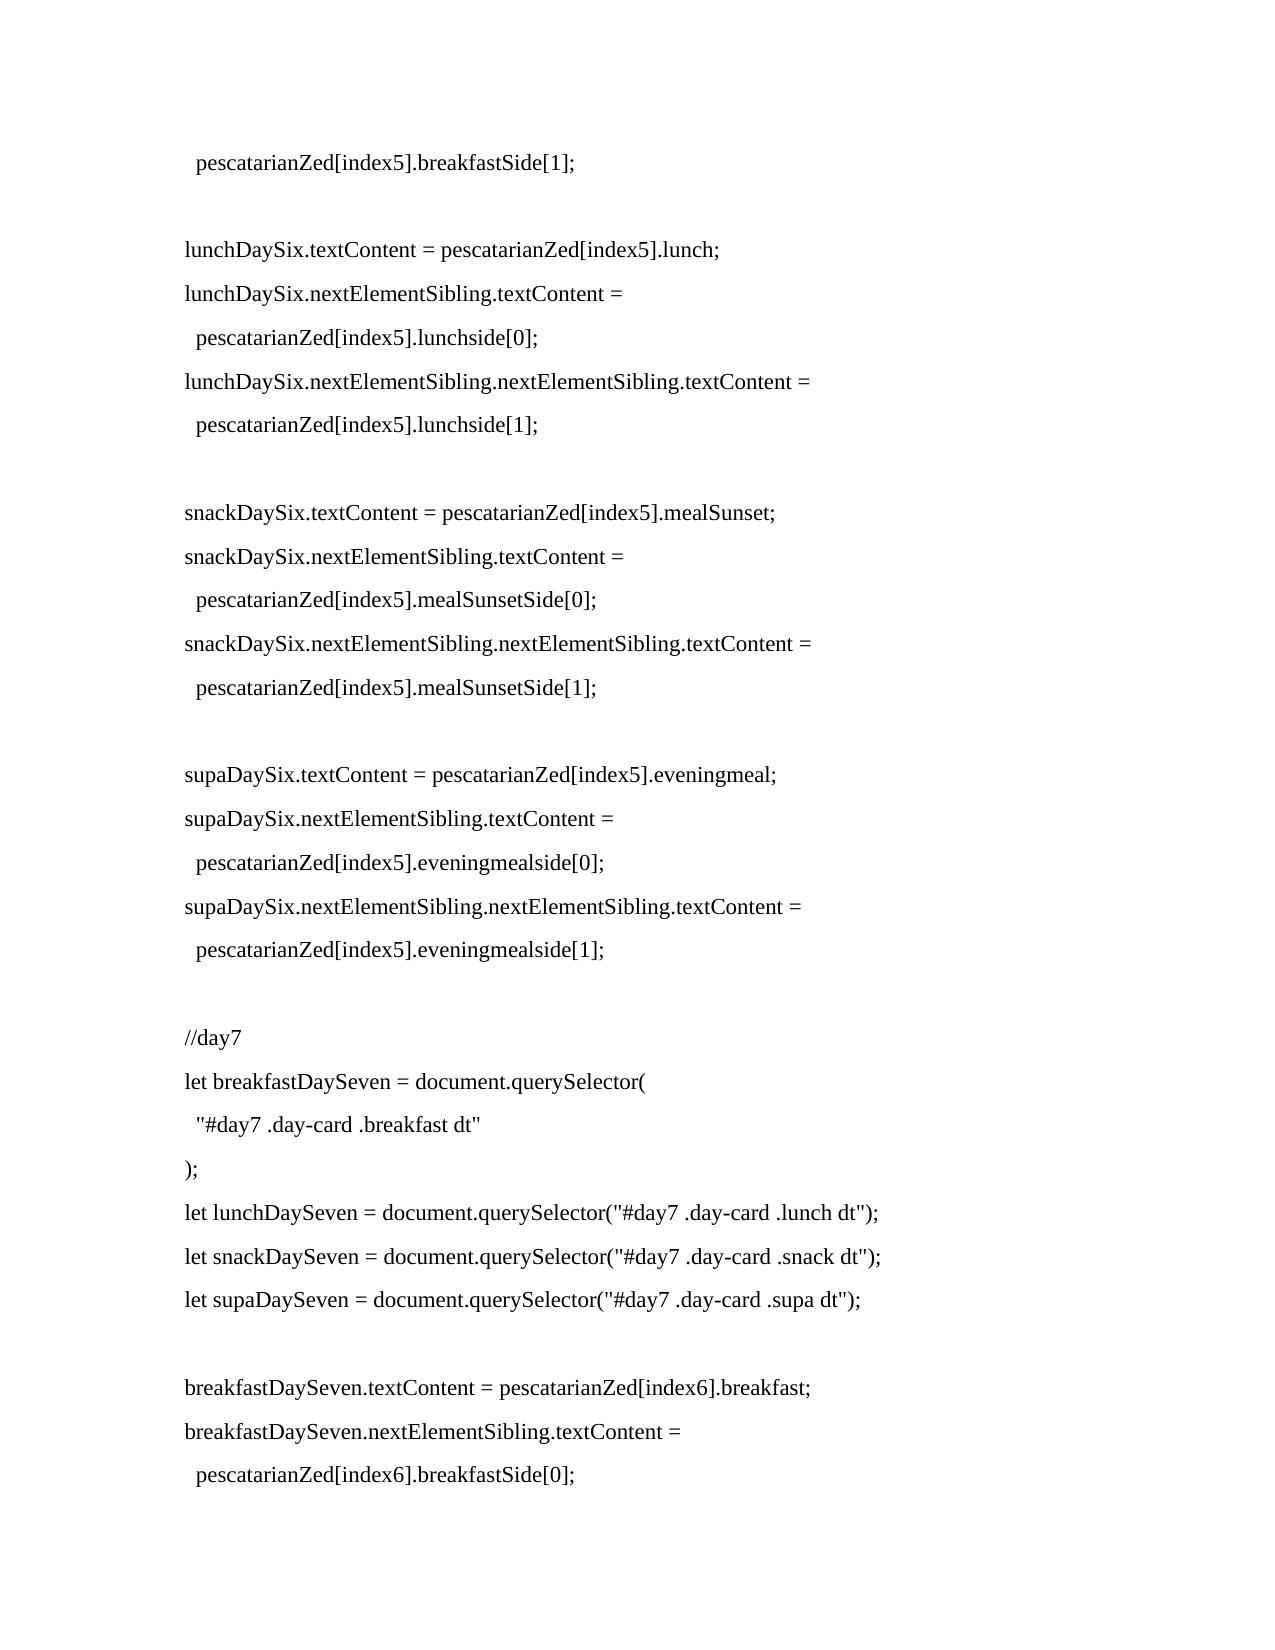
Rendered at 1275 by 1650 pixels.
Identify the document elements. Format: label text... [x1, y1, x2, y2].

text supaDaySix.nextElementSibling.textContent = [150, 806, 1125, 832]
text "#day7 .day-card .breakfast dt" [150, 1112, 1125, 1138]
text supaDaySix.textContent = pescatarianZed[index5].eveningmeal; [150, 762, 1125, 788]
text breakfastDaySeven.nextElementSibling.textContent = [150, 1419, 1125, 1444]
text pescatarianZed[index5].breakfastSide[1]; [150, 150, 1125, 175]
text pescatarianZed[index5].eveningmealside[0]; [150, 850, 1125, 875]
text let supaDaySeven = document.querySelector("#day7 .day-card .supa dt"); [150, 1287, 1125, 1313]
text snackDaySix.textContent = pescatarianZed[index5].mealSunset; [150, 500, 1125, 525]
text pescatarianZed[index5].mealSunsetSide[0]; [150, 587, 1125, 613]
text //day7 [150, 1025, 1125, 1050]
text lunchDaySix.nextElementSibling.nextElementSibling.textContent = [150, 369, 1125, 394]
text breakfastDaySeven.textContent = pescatarianZed[index6].breakfast; [150, 1375, 1125, 1400]
text pescatarianZed[index6].breakfastSide[0]; [150, 1462, 1125, 1488]
text snackDaySix.nextElementSibling.textContent = [150, 544, 1125, 569]
text lunchDaySix.nextElementSibling.textContent = [150, 281, 1125, 307]
text ); [150, 1156, 1125, 1182]
text pescatarianZed[index5].lunchside[0]; [150, 325, 1125, 350]
text pescatarianZed[index5].mealSunsetSide[1]; [150, 675, 1125, 700]
text let breakfastDaySeven = document.querySelector( [150, 1069, 1125, 1094]
text snackDaySix.nextElementSibling.nextElementSibling.textContent = [150, 631, 1125, 657]
text pescatarianZed[index5].lunchside[1]; [150, 412, 1125, 438]
text let snackDaySeven = document.querySelector("#day7 .day-card .snack dt"); [150, 1244, 1125, 1269]
text lunchDaySix.textContent = pescatarianZed[index5].lunch; [150, 237, 1125, 263]
text supaDaySix.nextElementSibling.nextElementSibling.textContent = [150, 894, 1125, 919]
text pescatarianZed[index5].eveningmealside[1]; [150, 937, 1125, 963]
text let lunchDaySeven = document.querySelector("#day7 .day-card .lunch dt"); [150, 1200, 1125, 1225]
